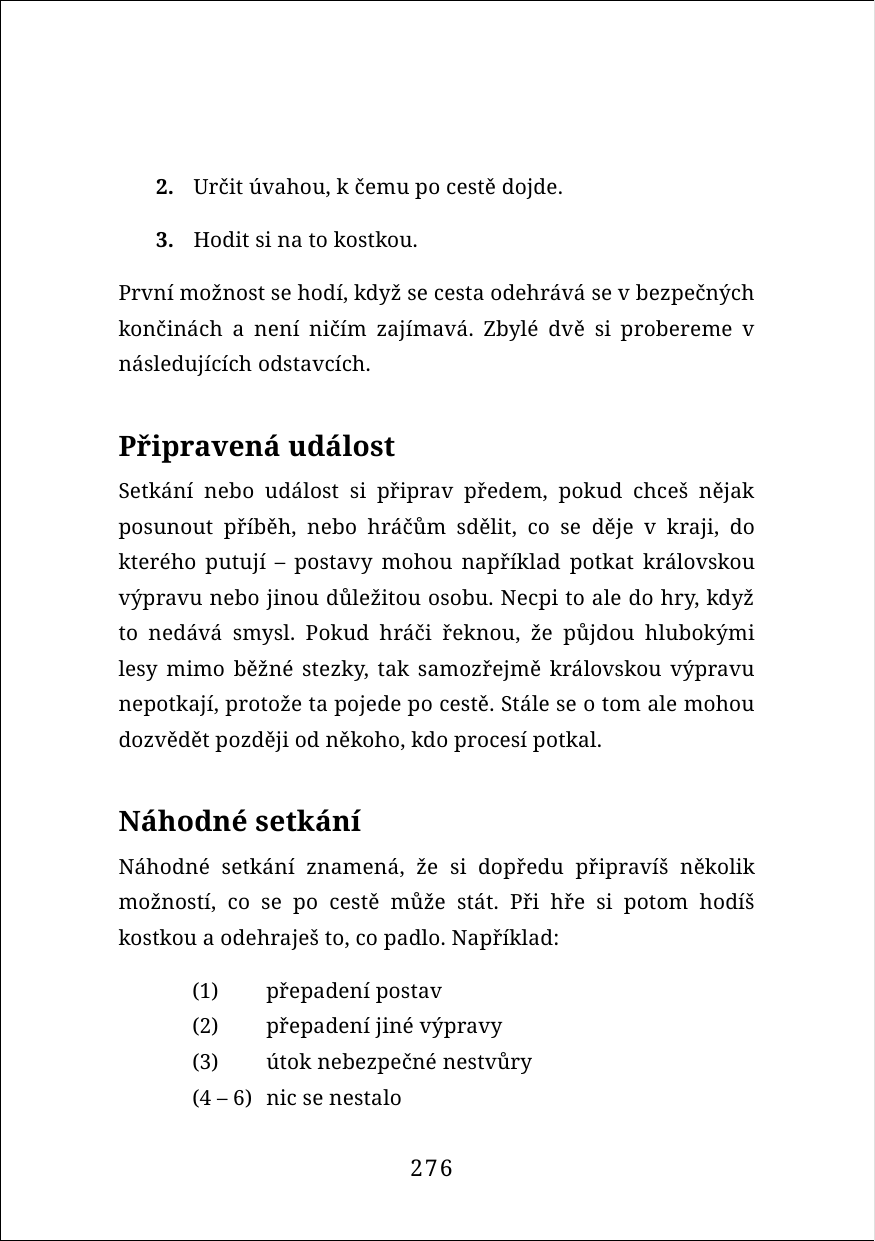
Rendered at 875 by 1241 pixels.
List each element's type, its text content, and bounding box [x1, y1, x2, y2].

text Setkání nebo událost si připrav předem, pokud chceš nějak posunout příběh, nebo hráčům sdělit, co se děje v kraji, do kterého putují – postavy mohou například potkat královskou výpravu nebo jinou důležitou osobu. Necpi to ale do hry, když to nedává smysl. Pokud hráči řeknou, že půjdou hlubokými lesy mimo běžné stezky, tak samozřejmě královskou výpravu nepotkají, protože ta pojede po cestě. Stále se o tom ale mohou dozvědět později od někoho, kdo procesí potkal. [118, 476, 756, 753]
list Určit úvahou, k čemu po cestě dojde. [156, 172, 756, 200]
text Náhodné setkání znamená, že si dopředu připravíš několik možností, co se po cestě může stát. Při hře si potom hodíš kostkou a odehraješ to, co padlo. Například: [118, 852, 756, 951]
list Hodit si na to kostkou. [156, 225, 756, 253]
subtitle Připravená událost [118, 426, 756, 464]
text První možnost se hodí, když se cesta odehrává se v bezpečných končinách a není ničím zajímavá. Zbylé dvě si probereme v následujících odstavcích. [118, 278, 756, 378]
subtitle Náhodné setkání [118, 802, 756, 840]
text (1) přepadení postav (2) přepadení jiné výpravy (3) útok nebezpečné nestvůry (4 – 6) nic se nestalo [192, 976, 756, 1111]
